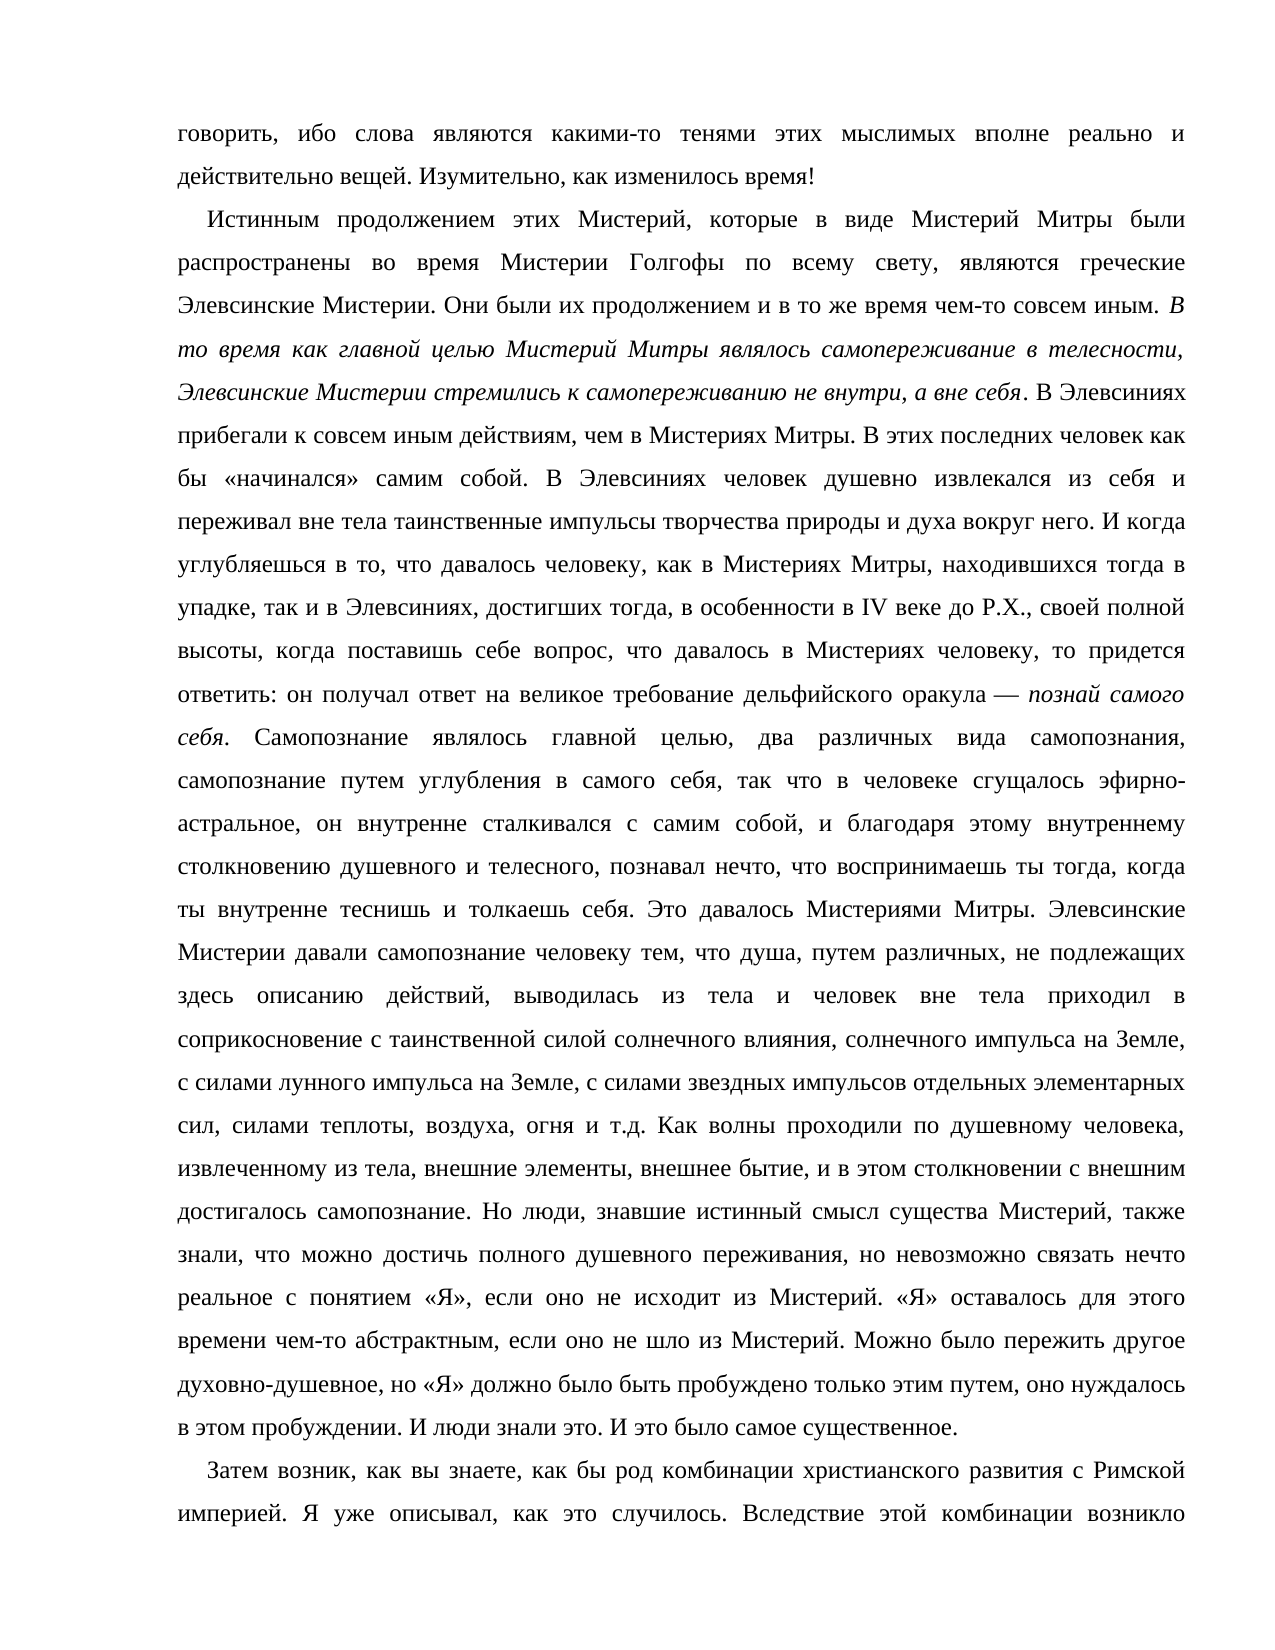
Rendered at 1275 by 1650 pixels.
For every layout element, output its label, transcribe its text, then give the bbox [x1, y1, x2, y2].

text Затем возник, как вы знаете, как бы род комбинации христианского развития с Римской империей. Я уже описывал, как это случилось. Вследствие этой комбинации возникло [177, 1455, 1186, 1527]
text говорить, ибо слова являются какими-то тенями этих мыслимых вполне реально и действительно вещей. Изумительно, как изменилось время! [177, 118, 1186, 190]
text Истинным продолжением этих Мистерий, которые в виде Мистерий Митры были распространены во время Мистерии Голгофы по всему свету, являются греческие Элевсинские Мистерии. Они были их продолжением и в то же время чем-то совсем иным. В то время как главной целью Мистерий Митры являлось самопереживание в телесности, Элевсинские Мистерии стремились к самопереживанию не внутри, а вне себя. В Элевсиниях прибегали к совсем иным действиям, чем в Мистериях Митры. В этих последних человек как бы «начинался» самим собой. В Элевсиниях человек душевно извлекался из себя и переживал вне тела таинственные импульсы творчества природы и духа вокруг него. И когда углубляешься в то, что давалось человеку, как в Мистериях Митры, находившихся тогда в упадке, так и в Элевсиниях, достигших тогда, в особенности в IV веке до Р.Х., своей полной высоты, когда поставишь себе вопрос, что давалось в Мистериях человеку, то придется ответить: он получал ответ на великое требование дельфийского оракула — познай самого себя. Самопознание являлось главной целью, два различных вида самопознания, самопознание путем углубления в самого себя, так что в человеке сгущалось эфирно-астральное, он внутренне сталкивался с самим собой, и благодаря этому внутреннему столкновению душевного и телесного, познавал нечто, что воспринимаешь ты тогда, когда ты внутренне теснишь и толкаешь себя. Это давалось Мистериями Митры. Элевсинские Мистерии давали самопознание человеку тем, что душа, путем различных, не подлежащих здесь описанию действий, выводилась из тела и человек вне тела приходил в соприкосновение с таинственной силой солнечного влияния, солнечного импульса на Земле, с силами лунного импульса на Земле, с силами звездных импульсов отдельных элементарных сил, силами теплоты, воздуха, огня и т.д. Как волны проходили по душевному человека, извлеченному из тела, внешние элементы, внешнее бытие, и в этом столкновении с внешним достигалось самопознание. Но люди, знавшие истинный смысл существа Мистерий, также знали, что можно достичь полного душевного переживания, но невозможно связать нечто реальное с понятием «Я», если оно не исходит из Мистерий. «Я» оставалось для этого времени чем-то абстрактным, если оно не шло из Мистерий. Можно было пережить другое духовно-душевное, но «Я» должно было быть пробуждено только этим путем, оно нуждалось в этом пробуждении. И люди знали это. И это было самое существенное. [177, 204, 1186, 1441]
